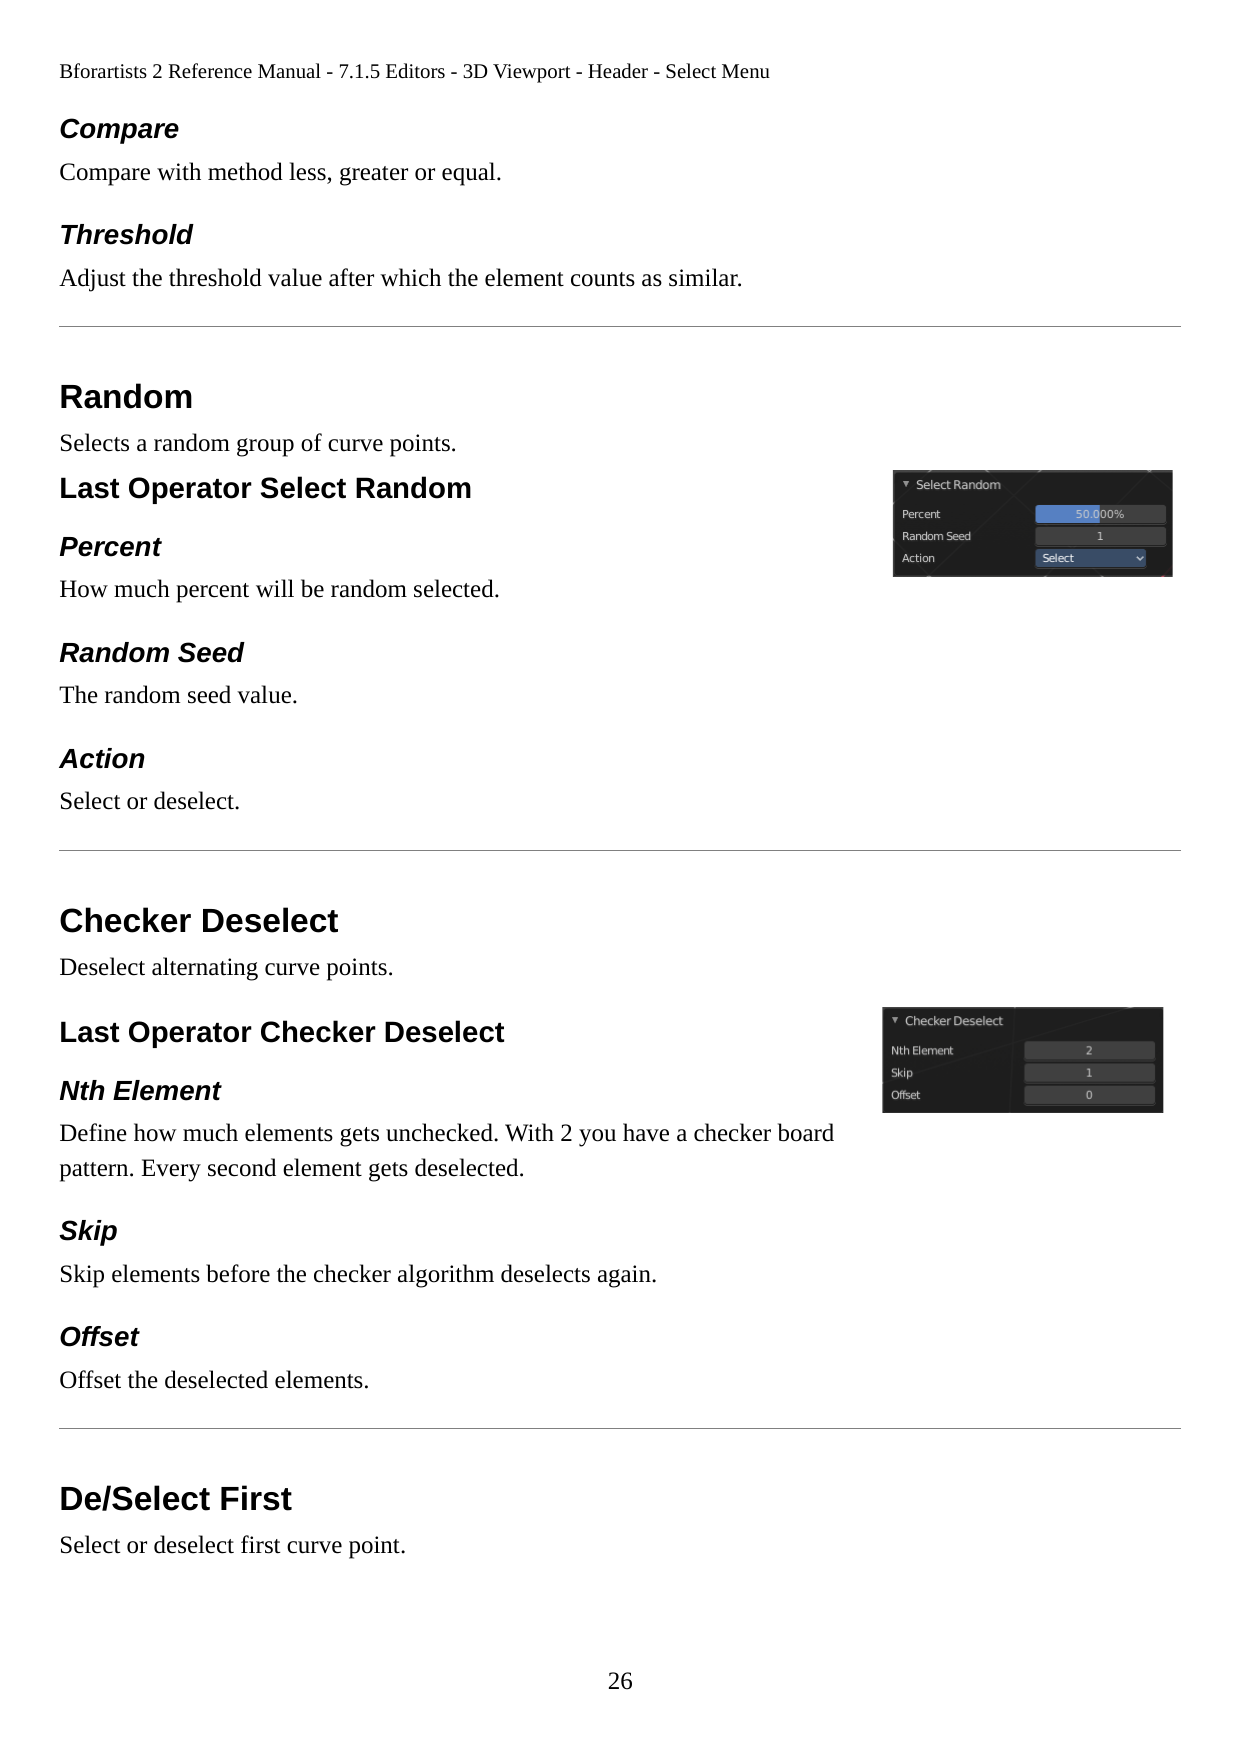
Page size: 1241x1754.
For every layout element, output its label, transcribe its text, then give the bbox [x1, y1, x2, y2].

subtitle Compare [59, 113, 1181, 144]
subtitle Action [59, 742, 1181, 774]
subtitle [1164, 1074, 1181, 1106]
text Selects a random group of curve points. [59, 428, 1181, 457]
subtitle Random Seed [59, 636, 1181, 668]
subtitle Skip [59, 1214, 1181, 1246]
subtitle Last Operator Checker Deselect [59, 1015, 882, 1049]
subtitle Last Operator Select Random [59, 471, 892, 505]
text Offset the deselected elements. [59, 1365, 1181, 1393]
subtitle Nth Element [59, 1074, 882, 1106]
text Define how much elements gets unchecked. With 2 you have a checker board pattern. Every second element gets deselected. [59, 1118, 1181, 1182]
subtitle Offset [59, 1320, 1181, 1352]
text The random seed value. [59, 681, 1181, 709]
subtitle De/Select First [59, 1479, 1181, 1517]
text How much percent will be random selected. [59, 574, 1181, 603]
subtitle Random [59, 377, 1181, 416]
text Deselect alternating curve points. [59, 952, 1181, 980]
text Skip elements before the checker algorithm deselects again. [59, 1259, 1181, 1288]
subtitle [1173, 530, 1181, 562]
text Compare with method less, greater or equal. [59, 157, 1181, 186]
text Select or deselect. [59, 786, 1181, 815]
picture [892, 470, 1173, 577]
text Adjust the threshold value after which the element counts as similar. [59, 263, 1181, 292]
picture [882, 1007, 1164, 1113]
subtitle Percent [59, 530, 892, 562]
subtitle Threshold [59, 218, 1181, 250]
subtitle Checker Deselect [59, 901, 1181, 939]
text Select or deselect first curve point. [59, 1530, 1181, 1559]
